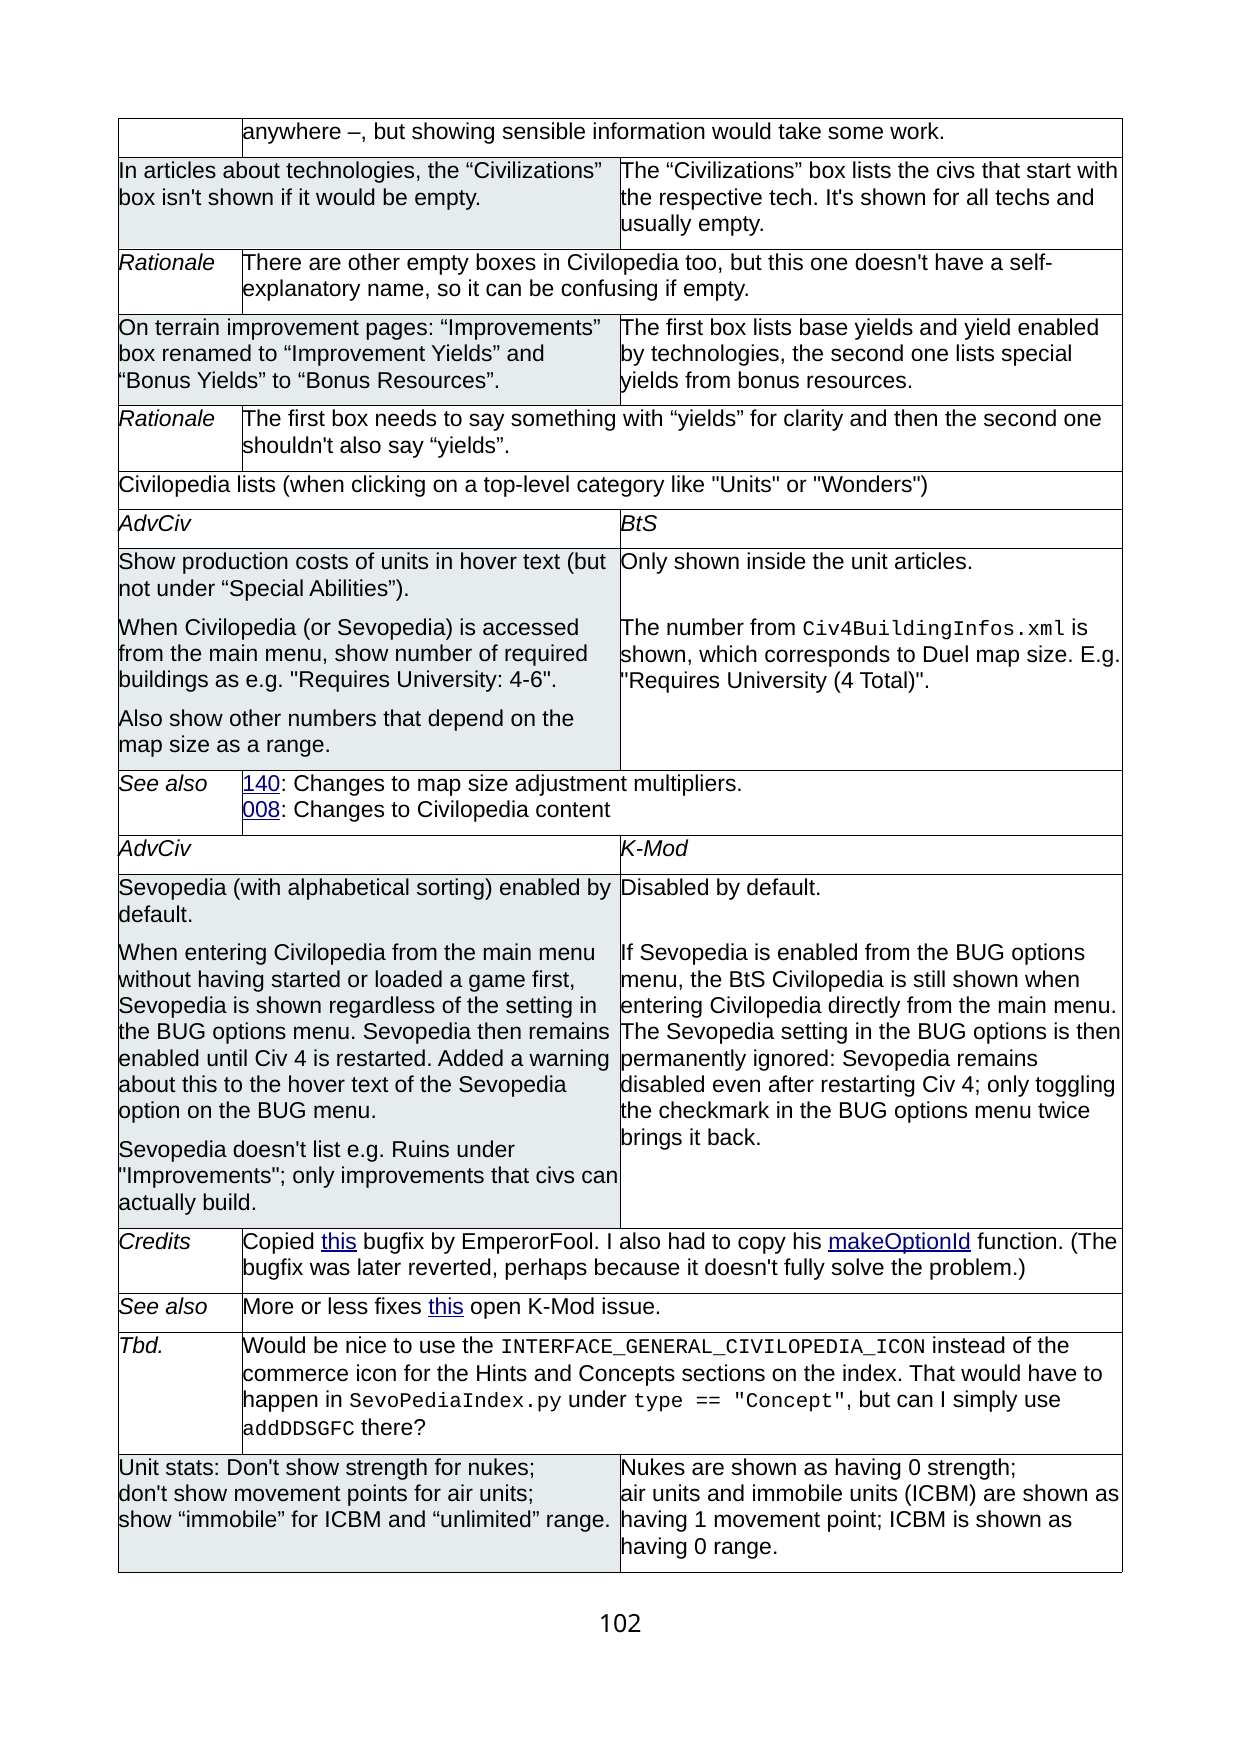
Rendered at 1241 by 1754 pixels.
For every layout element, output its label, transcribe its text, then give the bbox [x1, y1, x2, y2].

table_cell See also [119, 1294, 242, 1332]
table_cell Sevopedia (with alphabetical sorting) enabled by default. When entering Civilopedia from the main menu without having started or loaded a game first, Sevopedia is shown regardless of the setting in the BUG options menu. Sevopedia then remains enabled until Civ 4 is restarted. Added a warning about this to the hover text of the Sevopedia option on the BUG menu. Sevopedia doesn't list e.g. Ruins under "Improvements"; only improvements that civs can actually build. [119, 875, 620, 1228]
table_cell Copied this bugfix by EmperorFool. I also had to copy his makeOptionId function. (The bugfix was later reverted, perhaps because it doesn't fully solve the problem.) [243, 1229, 1122, 1293]
table_cell Nukes are shown as having 0 strength; air units and immobile units (ICBM) are shown as having 1 movement point; ICBM is shown as having 0 range. [621, 1455, 1122, 1572]
table_cell AdvCiv [119, 510, 620, 548]
table_cell anywhere –, but showing sensible information would take some work. [243, 119, 1122, 157]
table_cell Rationale [119, 406, 242, 471]
table_cell On terrain improvement pages: “Improvements” box renamed to “Improvement Yields” and “Bonus Yields” to “Bonus Resources”. [119, 315, 620, 405]
table_cell Tbd. [119, 1333, 242, 1454]
table_cell See also [119, 771, 242, 835]
table_cell The first box lists base yields and yield enabled by technologies, the second one lists special yields from bonus resources. [621, 315, 1122, 405]
table_cell Credits [119, 1229, 242, 1293]
table_cell More or less fixes this open K-Mod issue. [243, 1294, 1122, 1332]
table_cell [119, 119, 242, 157]
table_cell 140: Changes to map size adjustment multipliers. 008: Changes to Civilopedia content [243, 771, 1122, 835]
table_cell The first box needs to say something with “yields” for clarity and then the second one shouldn't also say “yields”. [243, 406, 1122, 471]
table_cell AdvCiv [119, 836, 620, 874]
table_cell There are other empty boxes in Civilopedia too, but this one doesn't have a self-explanatory name, so it can be confusing if empty. [243, 250, 1122, 314]
table_cell Show production costs of units in hover text (but not under “Special Abilities”). When Civilopedia (or Sevopedia) is accessed from the main menu, show number of required buildings as e.g. "Requires University: 4-6". Also show other numbers that depend on the map size as a range. [119, 549, 620, 770]
table_cell Disabled by default. If Sevopedia is enabled from the BUG options menu, the BtS Civilopedia is still shown when entering Civilopedia directly from the main menu. The Sevopedia setting in the BUG options is then permanently ignored: Sevopedia remains disabled even after restarting Civ 4; only toggling the checkmark in the BUG options menu twice brings it back. [621, 875, 1122, 1228]
table_cell Rationale [119, 250, 242, 314]
table_cell The “Civilizations” box lists the civs that start with the respective tech. It's shown for all techs and usually empty. [621, 158, 1122, 248]
table_cell In articles about technologies, the “Civilizations” box isn't shown if it would be empty. [119, 158, 620, 248]
table_cell Would be nice to use the INTERFACE_GENERAL_CIVILOPEDIA_ICON instead of the commerce icon for the Hints and Concepts sections on the index. That would have to happen in SevoPediaIndex.py under type == "Concept", but can I simply use addDDSGFC there? [243, 1333, 1122, 1454]
table_cell K-Mod [621, 836, 1122, 874]
table_cell Unit stats: Don't show strength for nukes; don't show movement points for air units; show “immobile” for ICBM and “unlimited” range. [119, 1455, 620, 1572]
table_cell Only shown inside the unit articles. The number from Civ4BuildingInfos.xml is shown, which corresponds to Duel map size. E.g. "Requires University (4 Total)". [621, 549, 1122, 770]
table_cell BtS [621, 510, 1122, 548]
table_cell Civilopedia lists (when clicking on a top-level category like "Units" or "Wonders") [119, 472, 1122, 509]
